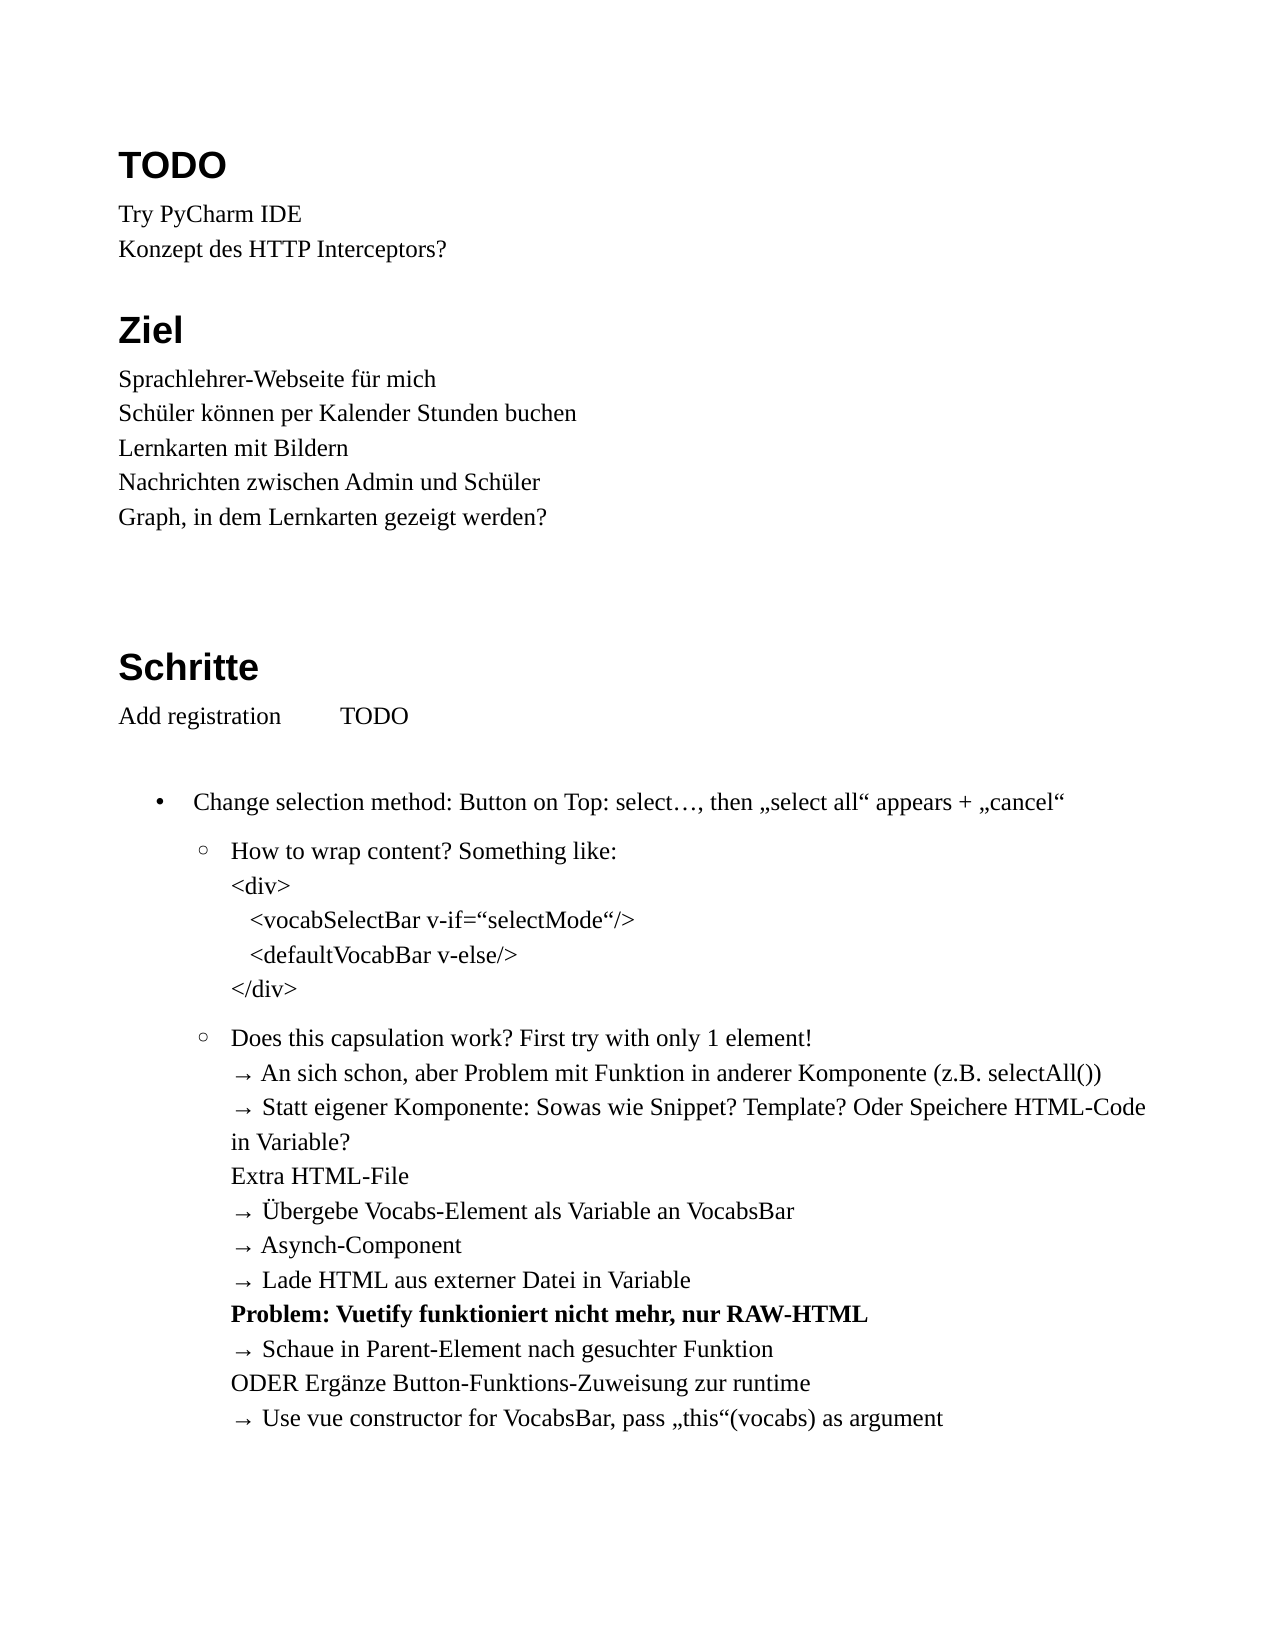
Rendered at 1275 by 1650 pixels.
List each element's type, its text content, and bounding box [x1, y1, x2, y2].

list Does this capsulation work? First try with only 1 element! → An sich schon, aber Problem mit Funktion in anderer Komponente (z.B. selectAll()) → Statt eigener Komponente: Sowas wie Snippet? Template? Oder Speichere HTML-Code in Variable? Extra HTML-File → Übergebe Vocabs-Element als Variable an VocabsBar → Asynch-Component → Lade HTML aus externer Datei in Variable Problem: Vuetify funktioniert nicht mehr, nur RAW-HTML → Schaue in Parent-Element nach gesuchter Funktion ODER Ergänze Button-Funktions-Zuweisung zur runtime → Use vue constructor for VocabsBar, pass „this“(vocabs) as argument [193, 1023, 1157, 1431]
text Sprachlehrer-Webseite für mich Schüler können per Kalender Stunden buchen Lernkarten mit Bildern Nachrichten zwischen Admin und Schüler Graph, in dem Lernkarten gezeigt werden? [118, 364, 1157, 599]
text Add registration TODO [118, 701, 1157, 730]
list Change selection method: Button on Top: select…, then „select all“ appears + „cancel“ [156, 787, 1157, 816]
list How to wrap content? Something like: <div> <vocabSelectBar v-if=“selectMode“/> <defaultVocabBar v-else/> </div> [193, 836, 1157, 1003]
text Try PyCharm IDE Konzept des HTTP Interceptors? [118, 199, 1157, 262]
subtitle TODO [118, 143, 1157, 187]
subtitle Ziel [118, 308, 1157, 351]
subtitle Schritte [118, 645, 1157, 688]
